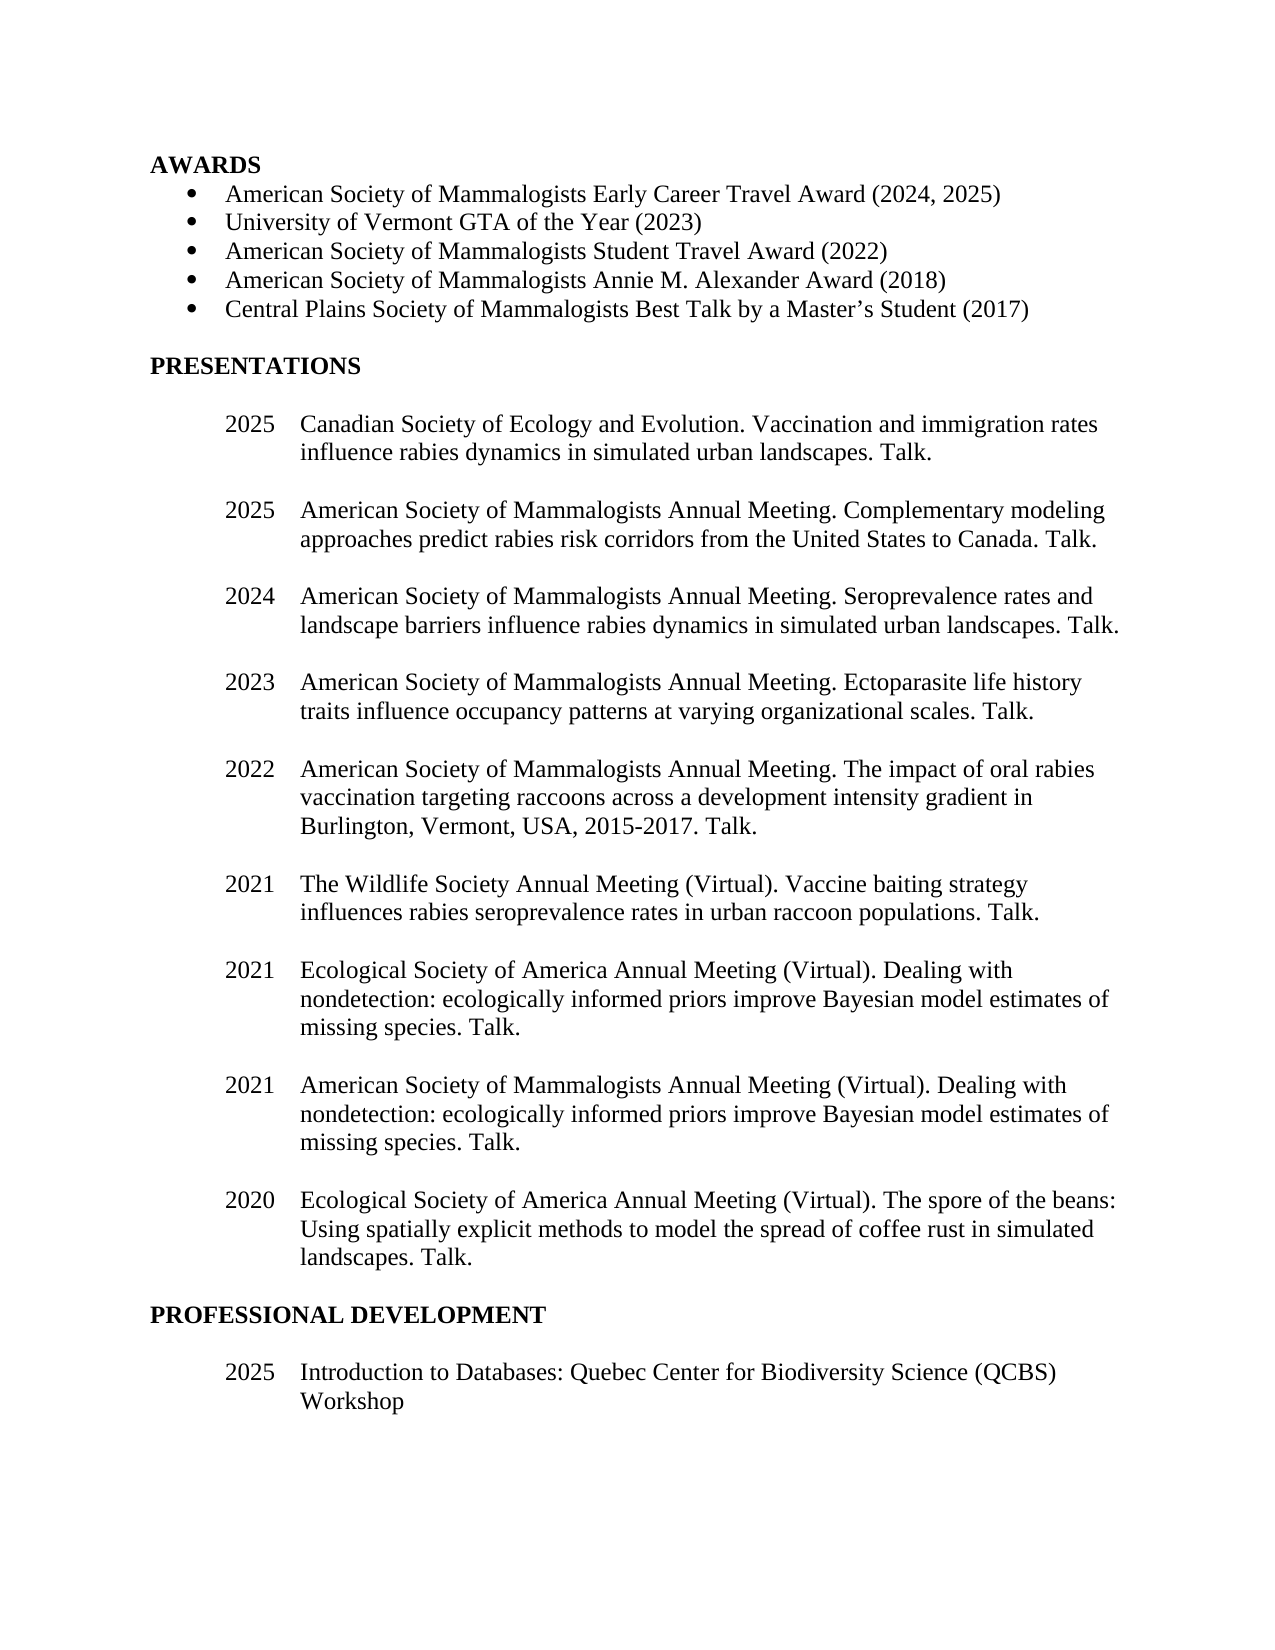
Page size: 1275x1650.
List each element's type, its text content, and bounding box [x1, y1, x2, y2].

text 2025 American Society of Mammalogists Annual Meeting. Complementary modeling approaches predict rabies risk corridors from the United States to Canada. Talk. [225, 495, 1125, 552]
list American Society of Mammalogists Early Career Travel Award (2024, 2025) [187, 179, 1125, 207]
text 2025 Canadian Society of Ecology and Evolution. Vaccination and immigration rates influence rabies dynamics in simulated urban landscapes. Talk. [225, 409, 1125, 466]
list American Society of Mammalogists Student Travel Award (2022) [187, 236, 1125, 265]
list Central Plains Society of Mammalogists Best Talk by a Master’s Student (2017) [187, 294, 1125, 322]
list American Society of Mammalogists Annie M. Alexander Award (2018) [187, 265, 1125, 294]
text 2021 The Wildlife Society Annual Meeting (Virtual). Vaccine baiting strategy influences rabies seroprevalence rates in urban raccoon populations. Talk. [225, 869, 1125, 926]
list University of Vermont GTA of the Year (2023) [187, 207, 1125, 236]
text 2025 Introduction to Databases: Quebec Center for Biodiversity Science (QCBS) Workshop [225, 1357, 1125, 1415]
text PROFESSIONAL DEVELOPMENT [150, 1300, 1125, 1329]
text 2023 American Society of Mammalogists Annual Meeting. Ectoparasite life history traits influence occupancy patterns at varying organizational scales. Talk. [225, 667, 1125, 725]
text 2021 Ecological Society of America Annual Meeting (Virtual). Dealing with nondetection: ecologically informed priors improve Bayesian model estimates of missing species. Talk. [225, 955, 1125, 1041]
text AWARDS [150, 150, 1125, 179]
text 2022 American Society of Mammalogists Annual Meeting. The impact of oral rabies vaccination targeting raccoons across a development intensity gradient in Burlington, Vermont, USA, 2015-2017. Talk. [225, 754, 1125, 840]
text 2020 Ecological Society of America Annual Meeting (Virtual). The spore of the beans: Using spatially explicit methods to model the spread of coffee rust in simulated landscapes. Talk. [225, 1185, 1125, 1271]
text PRESENTATIONS [150, 351, 1125, 380]
text 2024 American Society of Mammalogists Annual Meeting. Seroprevalence rates and landscape barriers influence rabies dynamics in simulated urban landscapes. Talk. [225, 581, 1125, 639]
text 2021 American Society of Mammalogists Annual Meeting (Virtual). Dealing with nondetection: ecologically informed priors improve Bayesian model estimates of missing species. Talk. [225, 1070, 1125, 1156]
